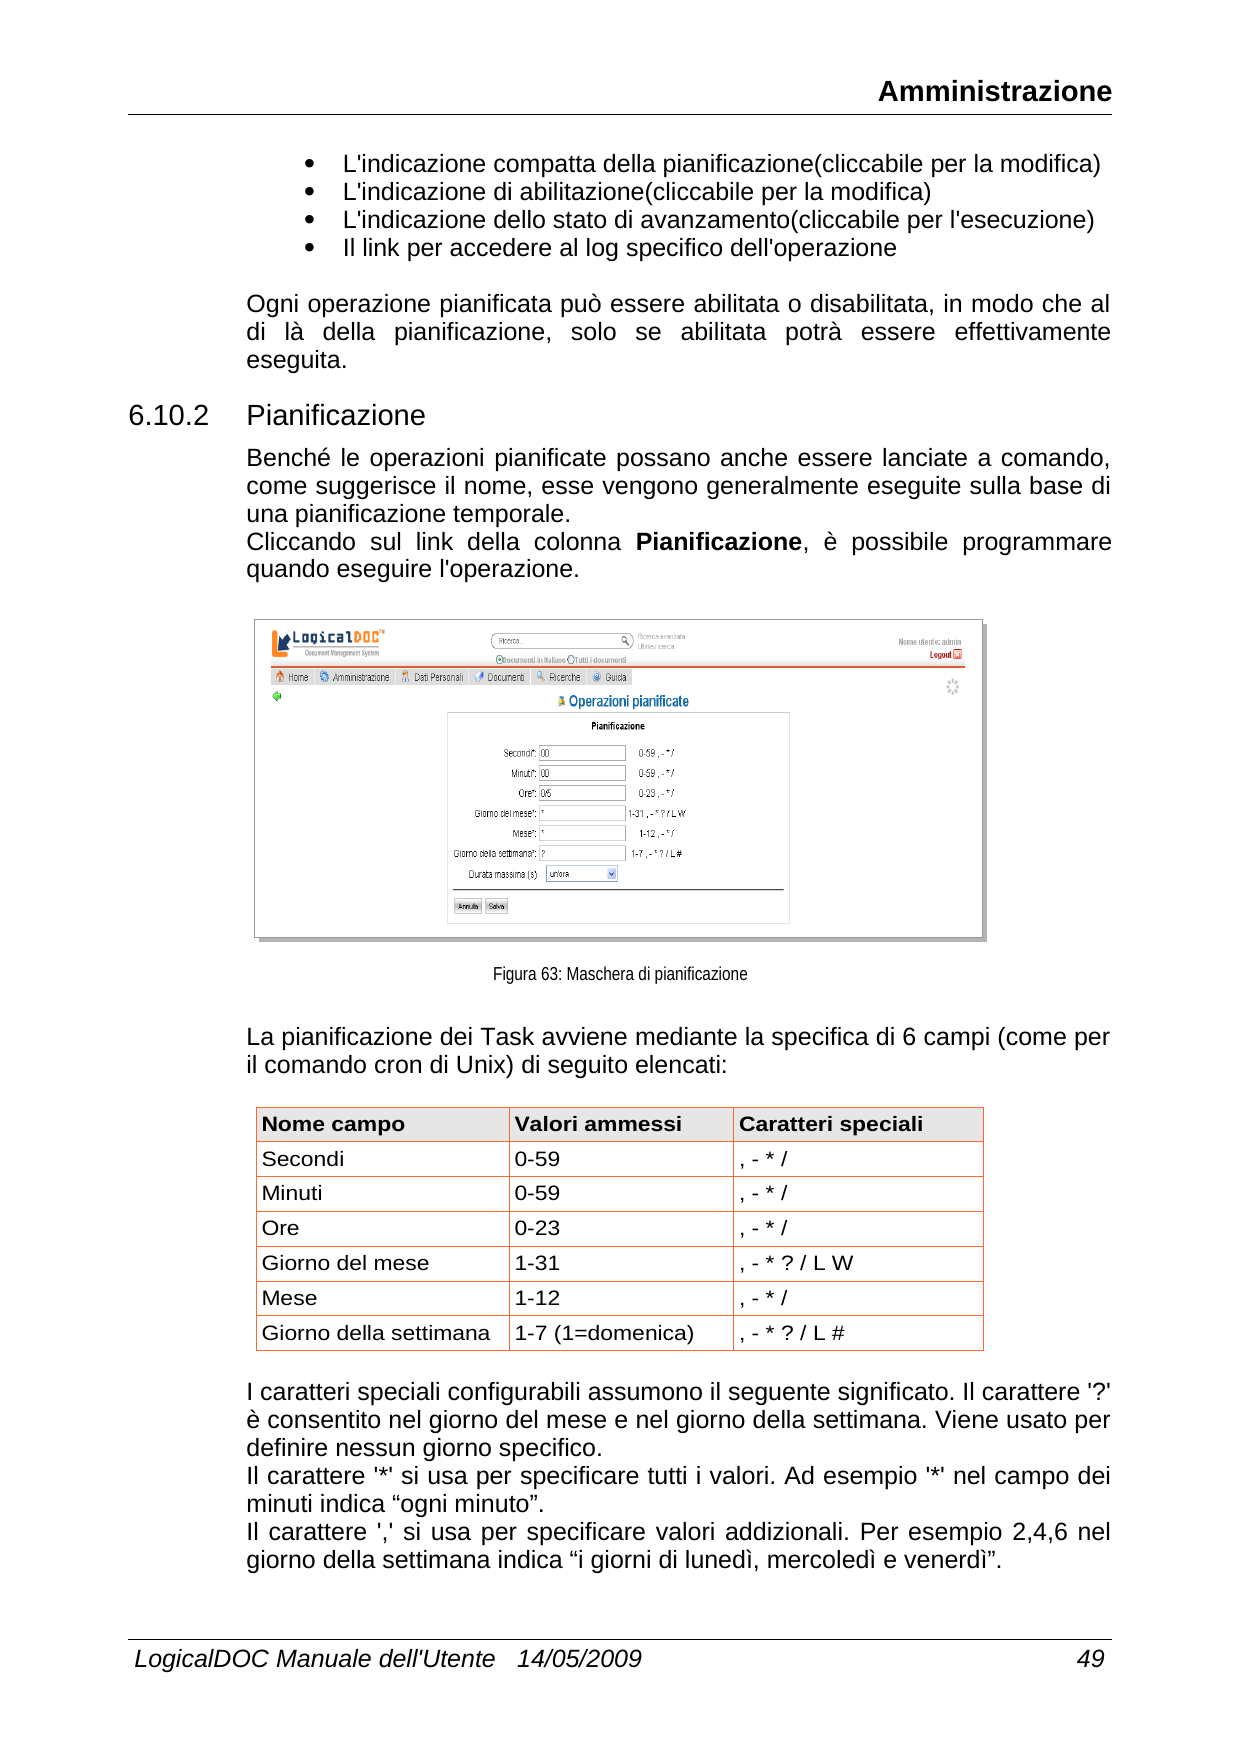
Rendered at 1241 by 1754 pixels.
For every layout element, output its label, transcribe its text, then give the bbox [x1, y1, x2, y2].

table_header Caratteri speciali [734, 1108, 983, 1141]
subtitle Pianificazione [128, 398, 1112, 431]
text Ogni operazione pianificata può essere abilitata o disabilitata, in modo che al di là della pianificazione, solo se abilitata potrà essere effettivamente eseguita. [246, 290, 1112, 374]
table_cell 0-59 [510, 1142, 733, 1176]
table_cell 1-7 (1=domenica) [510, 1316, 733, 1350]
table_cell Giorno del mese [257, 1247, 509, 1281]
table_cell , - * / [734, 1212, 983, 1246]
text Figura 63: Maschera di pianificazione [246, 961, 995, 984]
table_cell 1-12 [510, 1282, 733, 1315]
table_header Nome campo [257, 1108, 509, 1141]
table_cell Mese [257, 1282, 509, 1315]
list Il link per accedere al log specifico dell'operazione [305, 234, 1112, 262]
text Il carattere ',' si usa per specificare valori addizionali. Per esempio 2,4,6 nel giorno della settimana indica “i giorni di lunedì, mercoledì e venerdì”. [246, 1518, 1112, 1573]
text La pianificazione dei Task avviene mediante la specifica di 6 campi (come per il comando cron di Unix) di seguito elencati: [246, 1023, 1112, 1079]
table_cell Minuti [257, 1177, 509, 1211]
table_cell Giorno della settimana [257, 1316, 509, 1350]
table_cell Secondi [257, 1142, 509, 1176]
table_header Valori ammessi [510, 1108, 733, 1141]
table_cell , - * ? / L # [734, 1316, 983, 1350]
text Benché le operazioni pianificate possano anche essere lanciate a comando, come suggerisce il nome, esse vengono generalmente eseguite sulla base di una pianificazione temporale. [246, 443, 1112, 527]
table_cell , - * / [734, 1282, 983, 1315]
list L'indicazione dello stato di avanzamento(cliccabile per l'esecuzione) [305, 206, 1112, 234]
text Il carattere '*' si usa per specificare tutti i valori. Ad esempio '*' nel campo dei minuti indica “ogni minuto”. [246, 1462, 1112, 1518]
table_cell , - * ? / L W [734, 1247, 983, 1281]
table_cell 0-23 [510, 1212, 733, 1246]
text I caratteri speciali configurabili assumono il seguente significato. Il carattere '?' è consentito nel giorno del mese e nel giorno della settimana. Viene usato per definire nessun giorno specifico. [246, 1378, 1112, 1462]
table_cell , - * / [734, 1177, 983, 1211]
table_cell 0-59 [510, 1177, 733, 1211]
table_cell , - * / [734, 1142, 983, 1176]
picture [270, 628, 966, 929]
table_cell 1-31 [510, 1247, 733, 1281]
text Cliccando sul link della colonna Pianificazione, è possibile programmare quando eseguire l'operazione. [246, 527, 1112, 583]
list L'indicazione compatta della pianificazione(cliccabile per la modifica) [305, 150, 1112, 178]
table_cell Ore [257, 1212, 509, 1246]
list L'indicazione di abilitazione(cliccabile per la modifica) [305, 178, 1112, 206]
